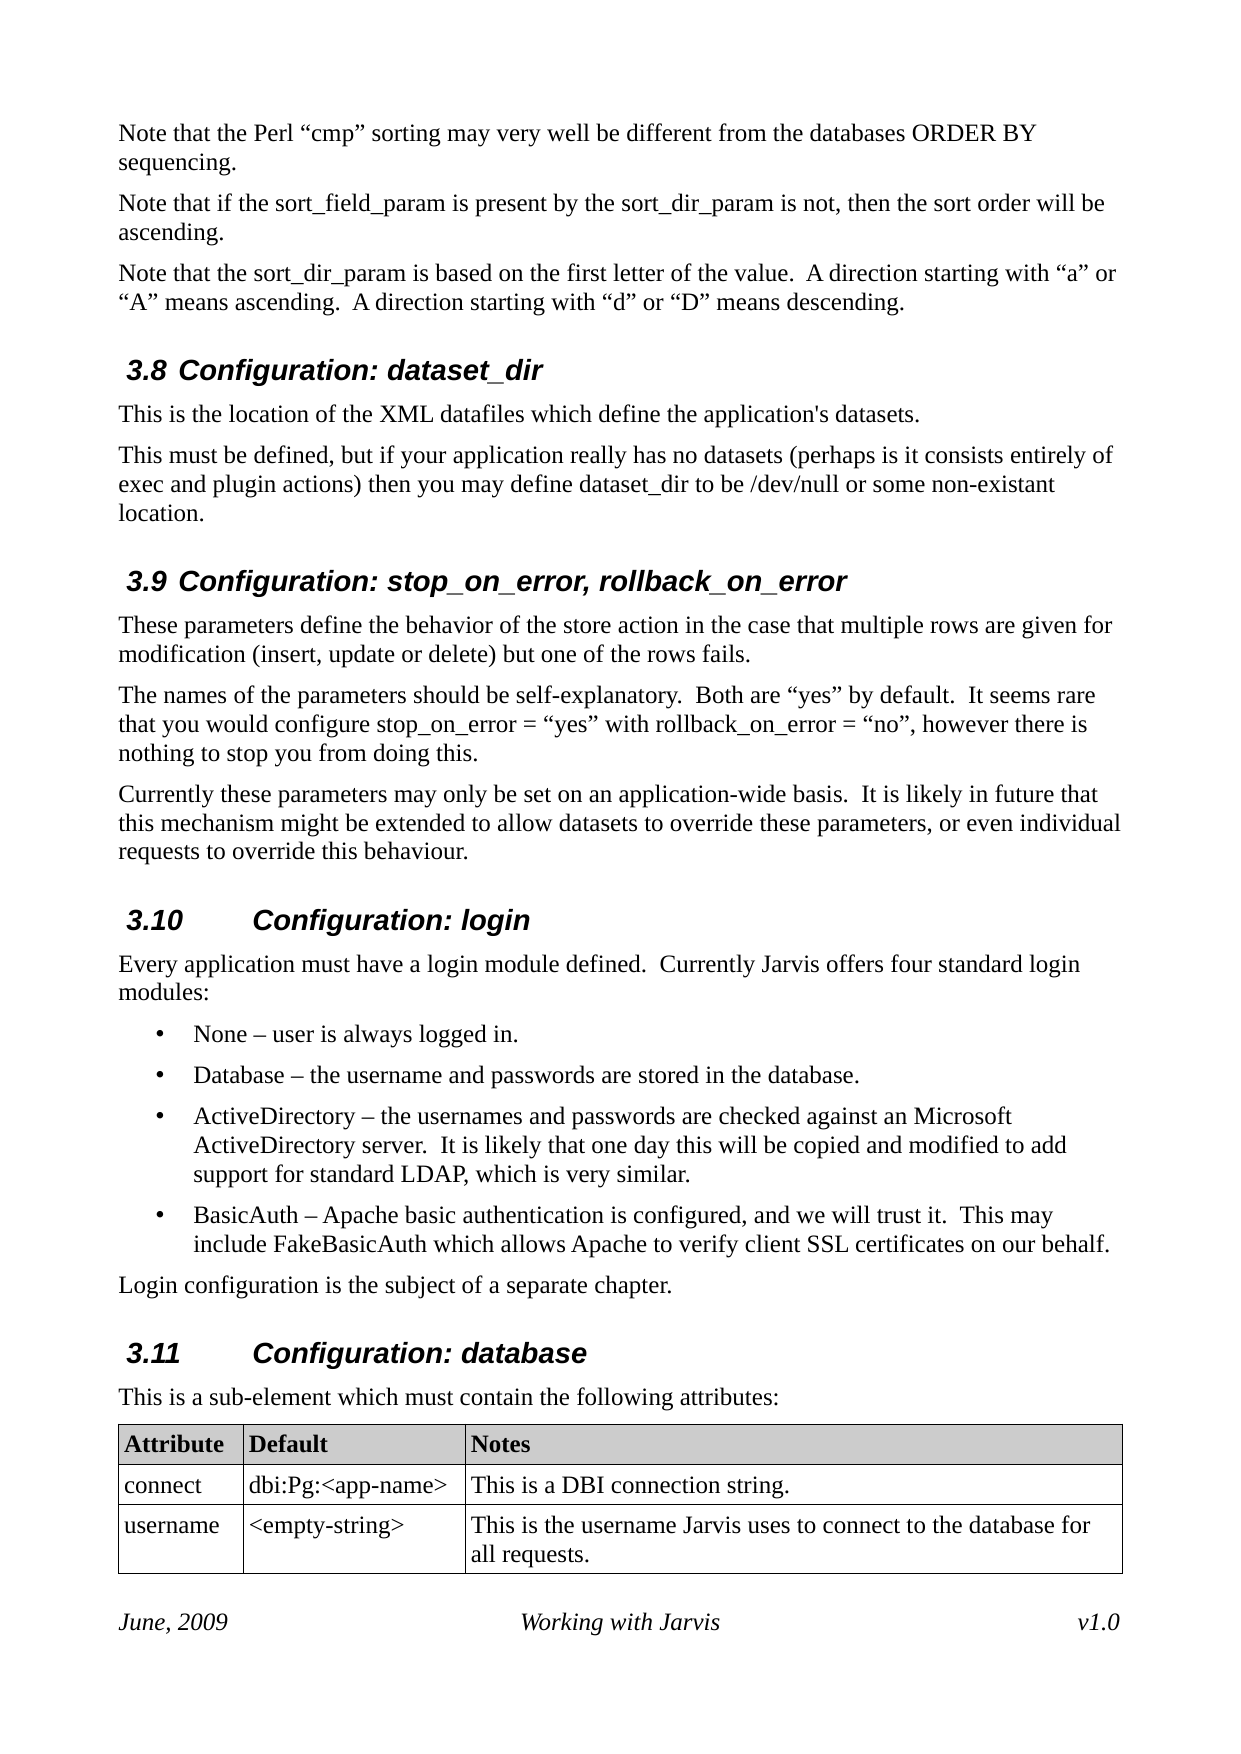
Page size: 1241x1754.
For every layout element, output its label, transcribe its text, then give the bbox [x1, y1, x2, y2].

text Currently these parameters may only be set on an application-wide basis. It is likely in future that this mechanism might be extended to allow datasets to override these parameters, or even individual requests to override this behaviour. [118, 779, 1122, 865]
table_cell This is a DBI connection string. [466, 1465, 1122, 1504]
subtitle Configuration: stop_on_error, rollback_on_error [118, 564, 1122, 598]
text Note that if the sort_field_param is present by the sort_dir_param is not, then the sort order will be ascending. [118, 188, 1122, 246]
table_header Notes [466, 1425, 1122, 1464]
table_cell username [119, 1505, 243, 1573]
table_header Attribute [119, 1425, 243, 1464]
subtitle Configuration: dataset_dir [118, 353, 1122, 387]
text Note that the Perl “cmp” sorting may very well be different from the databases ORDER BY sequencing. [118, 118, 1122, 176]
table_cell <empty-string> [244, 1505, 465, 1573]
text This is the location of the XML datafiles which define the application's datasets. [118, 399, 1122, 428]
subtitle Configuration: database [118, 1336, 1122, 1370]
list ActiveDirectory – the usernames and passwords are checked against an Microsoft ActiveDirectory server. It is likely that one day this will be copied and modified to add support for standard LDAP, which is very similar. [156, 1101, 1122, 1187]
text Login configuration is the subject of a separate chapter. [118, 1270, 1122, 1299]
subtitle Configuration: login [118, 903, 1122, 936]
text This must be defined, but if your application really has no datasets (perhaps is it consists entirely of exec and plugin actions) then you may define dataset_dir to be /dev/null or some non-existant location. [118, 440, 1122, 527]
list BasicAuth – Apache basic authentication is configured, and we will trust it. This may include FakeBasicAuth which allows Apache to verify client SSL certificates on our behalf. [156, 1200, 1122, 1257]
table_cell dbi:Pg:<app-name> [244, 1465, 465, 1504]
table_cell connect [119, 1465, 243, 1504]
list None – user is always logged in. [156, 1019, 1122, 1047]
table_cell This is the username Jarvis uses to connect to the database for all requests. [466, 1505, 1122, 1573]
text Note that the sort_dir_param is based on the first letter of the value. A direction starting with “a” or “A” means ascending. A direction starting with “d” or “D” means descending. [118, 258, 1122, 316]
text This is a sub-element which must contain the following attributes: [118, 1382, 1122, 1411]
text Every application must have a login module defined. Currently Jarvis offers four standard login modules: [118, 949, 1122, 1006]
table_header Default [244, 1425, 465, 1464]
list Database – the username and passwords are stored in the database. [156, 1060, 1122, 1089]
text The names of the parameters should be self-explanatory. Both are “yes” by default. It seems rare that you would configure stop_on_error = “yes” with rollback_on_error = “no”, however there is nothing to stop you from doing this. [118, 680, 1122, 766]
text These parameters define the behavior of the store action in the case that multiple rows are given for modification (insert, update or delete) but one of the rows fails. [118, 610, 1122, 668]
